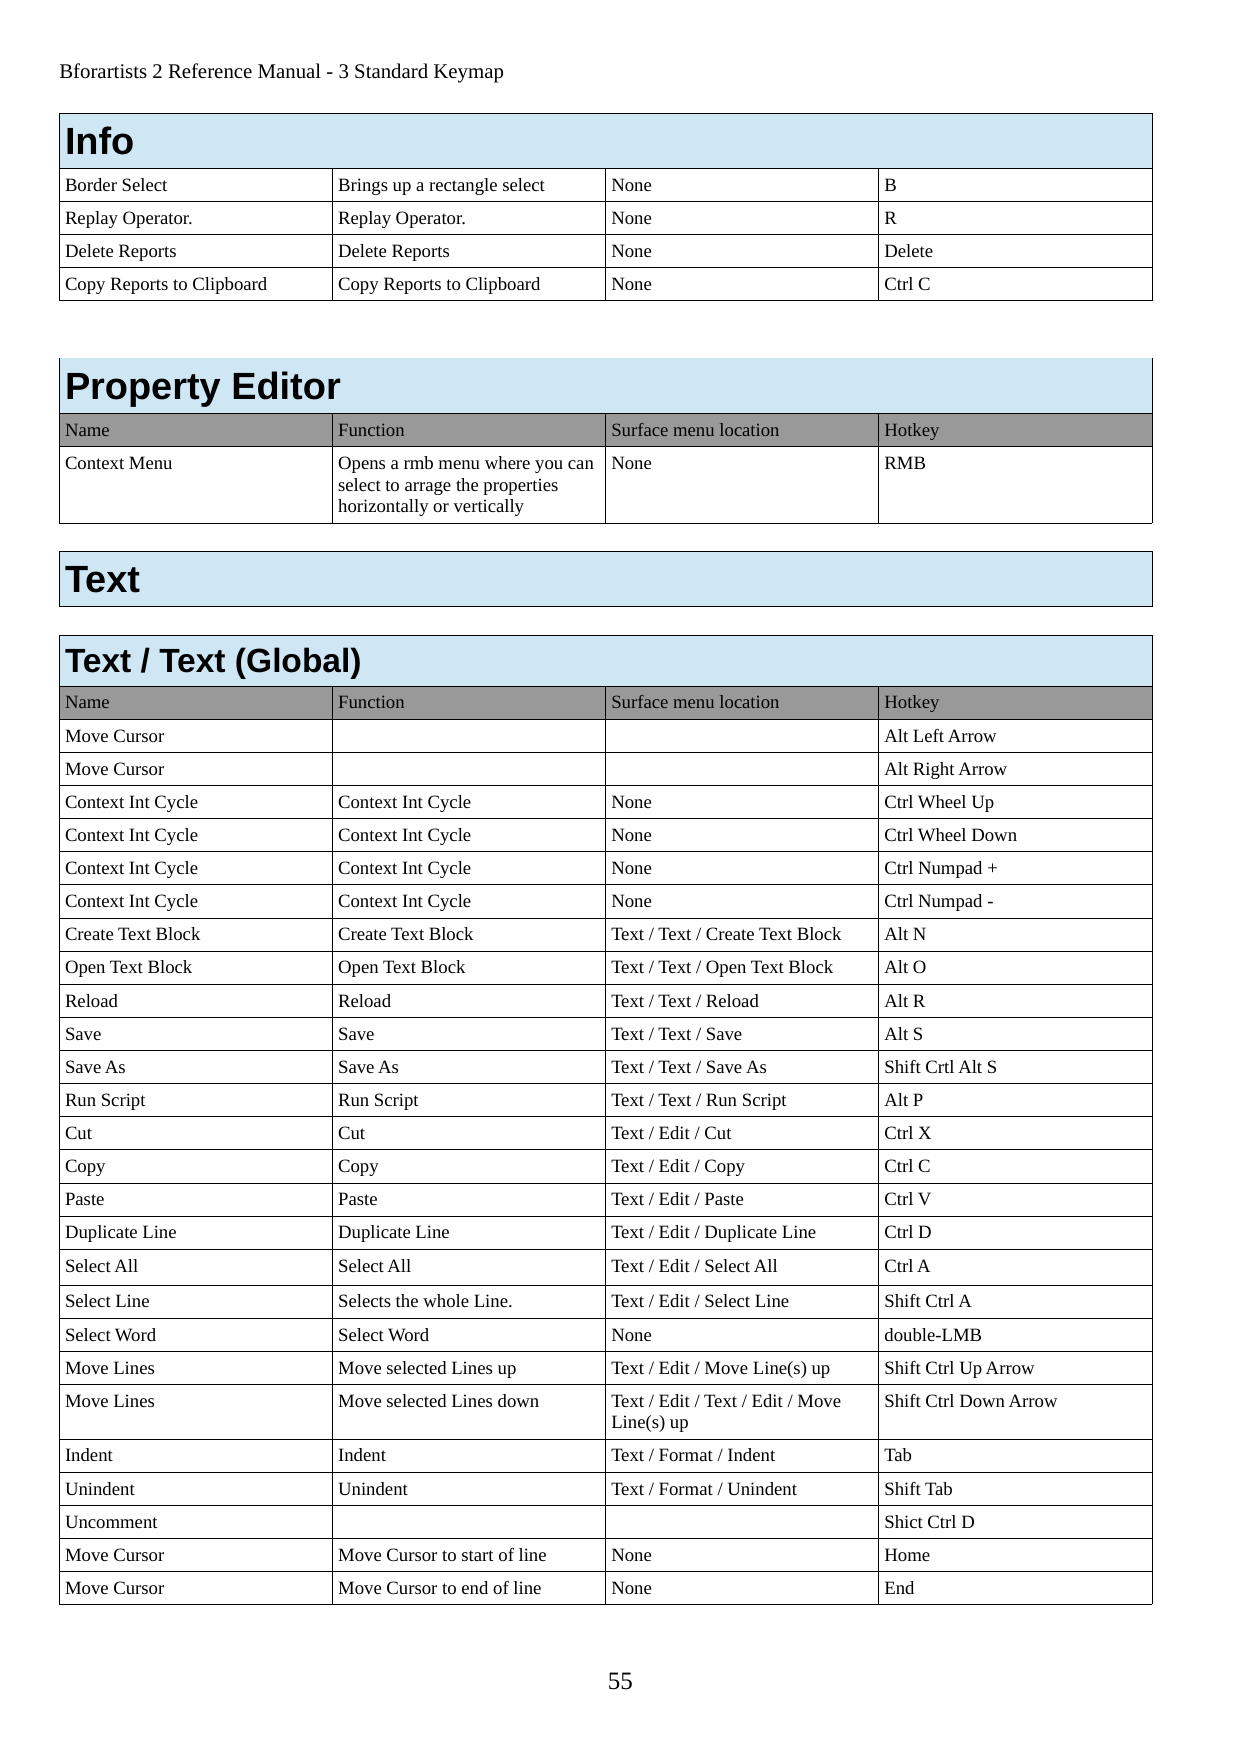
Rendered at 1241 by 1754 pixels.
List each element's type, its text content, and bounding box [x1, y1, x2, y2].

table_cell Cut [333, 1117, 605, 1149]
table_cell Shift Ctrl Up Arrow [879, 1352, 1152, 1384]
table_cell Context Int Cycle [60, 852, 332, 884]
table_cell Alt O [879, 952, 1152, 984]
table_cell Run Script [333, 1084, 605, 1116]
table_cell Copy Reports to Clipboard [333, 268, 605, 300]
table_cell Ctrl Wheel Down [879, 819, 1152, 851]
table_header Text [60, 552, 1152, 606]
table_cell Move Cursor [60, 1572, 332, 1604]
table_cell Text / Edit / Paste [606, 1184, 878, 1216]
table_cell Copy [60, 1150, 332, 1182]
table_cell Text / Text / Create Text Block [606, 919, 878, 951]
table_cell Ctrl D [879, 1217, 1152, 1249]
table_cell Text / Format / Unindent [606, 1473, 878, 1505]
table_cell Name [60, 687, 332, 719]
table_cell Move Cursor to start of line [333, 1539, 605, 1571]
table_cell Select All [333, 1250, 605, 1284]
table_cell RMB [879, 447, 1152, 522]
table_cell None [606, 852, 878, 884]
table_cell Reload [60, 985, 332, 1017]
table_cell Context Int Cycle [333, 852, 605, 884]
table_cell Text / Edit / Move Line(s) up [606, 1352, 878, 1384]
table_cell Function [333, 687, 605, 719]
table_cell Alt Right Arrow [879, 753, 1152, 785]
table_cell Shict Ctrl D [879, 1506, 1152, 1538]
table_cell Alt N [879, 919, 1152, 951]
table_cell Select Word [60, 1319, 332, 1351]
table_cell Selects the whole Line. [333, 1286, 605, 1318]
table_cell [606, 1506, 878, 1538]
table_cell Text / Edit / Copy [606, 1150, 878, 1182]
table_cell Surface menu location [606, 687, 878, 719]
table_cell None [606, 447, 878, 522]
table_cell None [606, 1572, 878, 1604]
table_cell Text / Text / Save [606, 1018, 878, 1050]
table_cell Delete Reports [333, 235, 605, 267]
table_cell Shift Ctrl A [879, 1286, 1152, 1318]
table_cell Indent [333, 1440, 605, 1472]
table_cell Copy Reports to Clipboard [60, 268, 332, 300]
table_cell None [606, 885, 878, 917]
table_cell Tab [879, 1440, 1152, 1472]
table_cell Alt Left Arrow [879, 720, 1152, 752]
table_header Info [60, 114, 1152, 168]
table_cell Context Int Cycle [333, 786, 605, 818]
table_cell Context Int Cycle [333, 885, 605, 917]
table_cell Move selected Lines down [333, 1385, 605, 1438]
table_cell Ctrl X [879, 1117, 1152, 1149]
table_cell Delete Reports [60, 235, 332, 267]
table_cell None [606, 268, 878, 300]
table_cell Ctrl C [879, 1150, 1152, 1182]
table_cell Paste [333, 1184, 605, 1216]
table_cell Context Int Cycle [60, 819, 332, 851]
table_cell [606, 720, 878, 752]
table_cell Paste [60, 1184, 332, 1216]
table_cell Move Cursor [60, 753, 332, 785]
table_cell Unindent [60, 1473, 332, 1505]
table_cell Context Int Cycle [60, 786, 332, 818]
table_cell Save As [60, 1051, 332, 1083]
table_cell Move selected Lines up [333, 1352, 605, 1384]
table_cell Hotkey [879, 414, 1152, 446]
table_cell [606, 753, 878, 785]
table_cell Open Text Block [60, 952, 332, 984]
table_cell Text / Text / Save As [606, 1051, 878, 1083]
table_cell Cut [60, 1117, 332, 1149]
table_cell Ctrl V [879, 1184, 1152, 1216]
table_cell Reload [333, 985, 605, 1017]
table_cell Text / Edit / Duplicate Line [606, 1217, 878, 1249]
table_cell Unindent [333, 1473, 605, 1505]
table_cell Select Line [60, 1286, 332, 1318]
table_cell Shift Ctrl Down Arrow [879, 1385, 1152, 1438]
table_cell Save [60, 1018, 332, 1050]
table_header Property Editor [60, 358, 1152, 413]
table_cell Create Text Block [333, 919, 605, 951]
table_cell Context Int Cycle [60, 885, 332, 917]
table_cell None [606, 235, 878, 267]
table_cell Move Lines [60, 1352, 332, 1384]
table_cell Duplicate Line [333, 1217, 605, 1249]
table_cell Function [333, 414, 605, 446]
table_cell Border Select [60, 169, 332, 201]
table_cell Text / Edit / Cut [606, 1117, 878, 1149]
table_cell Ctrl Numpad - [879, 885, 1152, 917]
table_cell Replay Operator. [333, 202, 605, 234]
table_cell Create Text Block [60, 919, 332, 951]
table_cell Text / Text / Open Text Block [606, 952, 878, 984]
table_cell Surface menu location [606, 414, 878, 446]
table_cell Ctrl Wheel Up [879, 786, 1152, 818]
table_cell Text / Format / Indent [606, 1440, 878, 1472]
table_cell None [606, 819, 878, 851]
table_cell End [879, 1572, 1152, 1604]
table_cell None [606, 169, 878, 201]
table_cell Text / Text / Reload [606, 985, 878, 1017]
table_cell Save As [333, 1051, 605, 1083]
table_cell Shift Crtl Alt S [879, 1051, 1152, 1083]
table_cell None [606, 1539, 878, 1571]
table_cell Select Word [333, 1319, 605, 1351]
table_cell Text / Edit / Select All [606, 1250, 878, 1284]
table_cell Context Menu [60, 447, 332, 522]
table_cell None [606, 786, 878, 818]
table_cell Copy [333, 1150, 605, 1182]
table_cell Indent [60, 1440, 332, 1472]
table_cell Move Lines [60, 1385, 332, 1438]
table_cell Brings up a rectangle select [333, 169, 605, 201]
table_cell Select All [60, 1250, 332, 1284]
table_cell Move Cursor [60, 720, 332, 752]
table_cell Text / Text / Run Script [606, 1084, 878, 1116]
table_cell [333, 720, 605, 752]
table_cell Alt S [879, 1018, 1152, 1050]
table_cell Alt P [879, 1084, 1152, 1116]
table_cell [333, 1506, 605, 1538]
table_cell Hotkey [879, 687, 1152, 719]
table_cell R [879, 202, 1152, 234]
table_cell Uncomment [60, 1506, 332, 1538]
table_cell Ctrl A [879, 1250, 1152, 1284]
table_cell Shift Tab [879, 1473, 1152, 1505]
table_cell [333, 753, 605, 785]
table_cell double-LMB [879, 1319, 1152, 1351]
table_cell Name [60, 414, 332, 446]
table_cell None [606, 202, 878, 234]
table_cell Home [879, 1539, 1152, 1571]
table_cell Opens a rmb menu where you can select to arrage the properties horizontally or vertically [333, 447, 605, 522]
table_cell Context Int Cycle [333, 819, 605, 851]
table_cell Delete [879, 235, 1152, 267]
table_cell Text / Edit / Text / Edit / Move Line(s) up [606, 1385, 878, 1438]
table_cell Ctrl Numpad + [879, 852, 1152, 884]
table_cell Move Cursor to end of line [333, 1572, 605, 1604]
table_cell Open Text Block [333, 952, 605, 984]
table_header Text / Text (Global) [60, 636, 1152, 686]
table_cell B [879, 169, 1152, 201]
table_cell Text / Edit / Select Line [606, 1286, 878, 1318]
table_cell Run Script [60, 1084, 332, 1116]
table_cell Save [333, 1018, 605, 1050]
table_cell Move Cursor [60, 1539, 332, 1571]
table_cell Duplicate Line [60, 1217, 332, 1249]
table_cell Replay Operator. [60, 202, 332, 234]
table_cell Alt R [879, 985, 1152, 1017]
table_cell None [606, 1319, 878, 1351]
table_cell Ctrl C [879, 268, 1152, 300]
